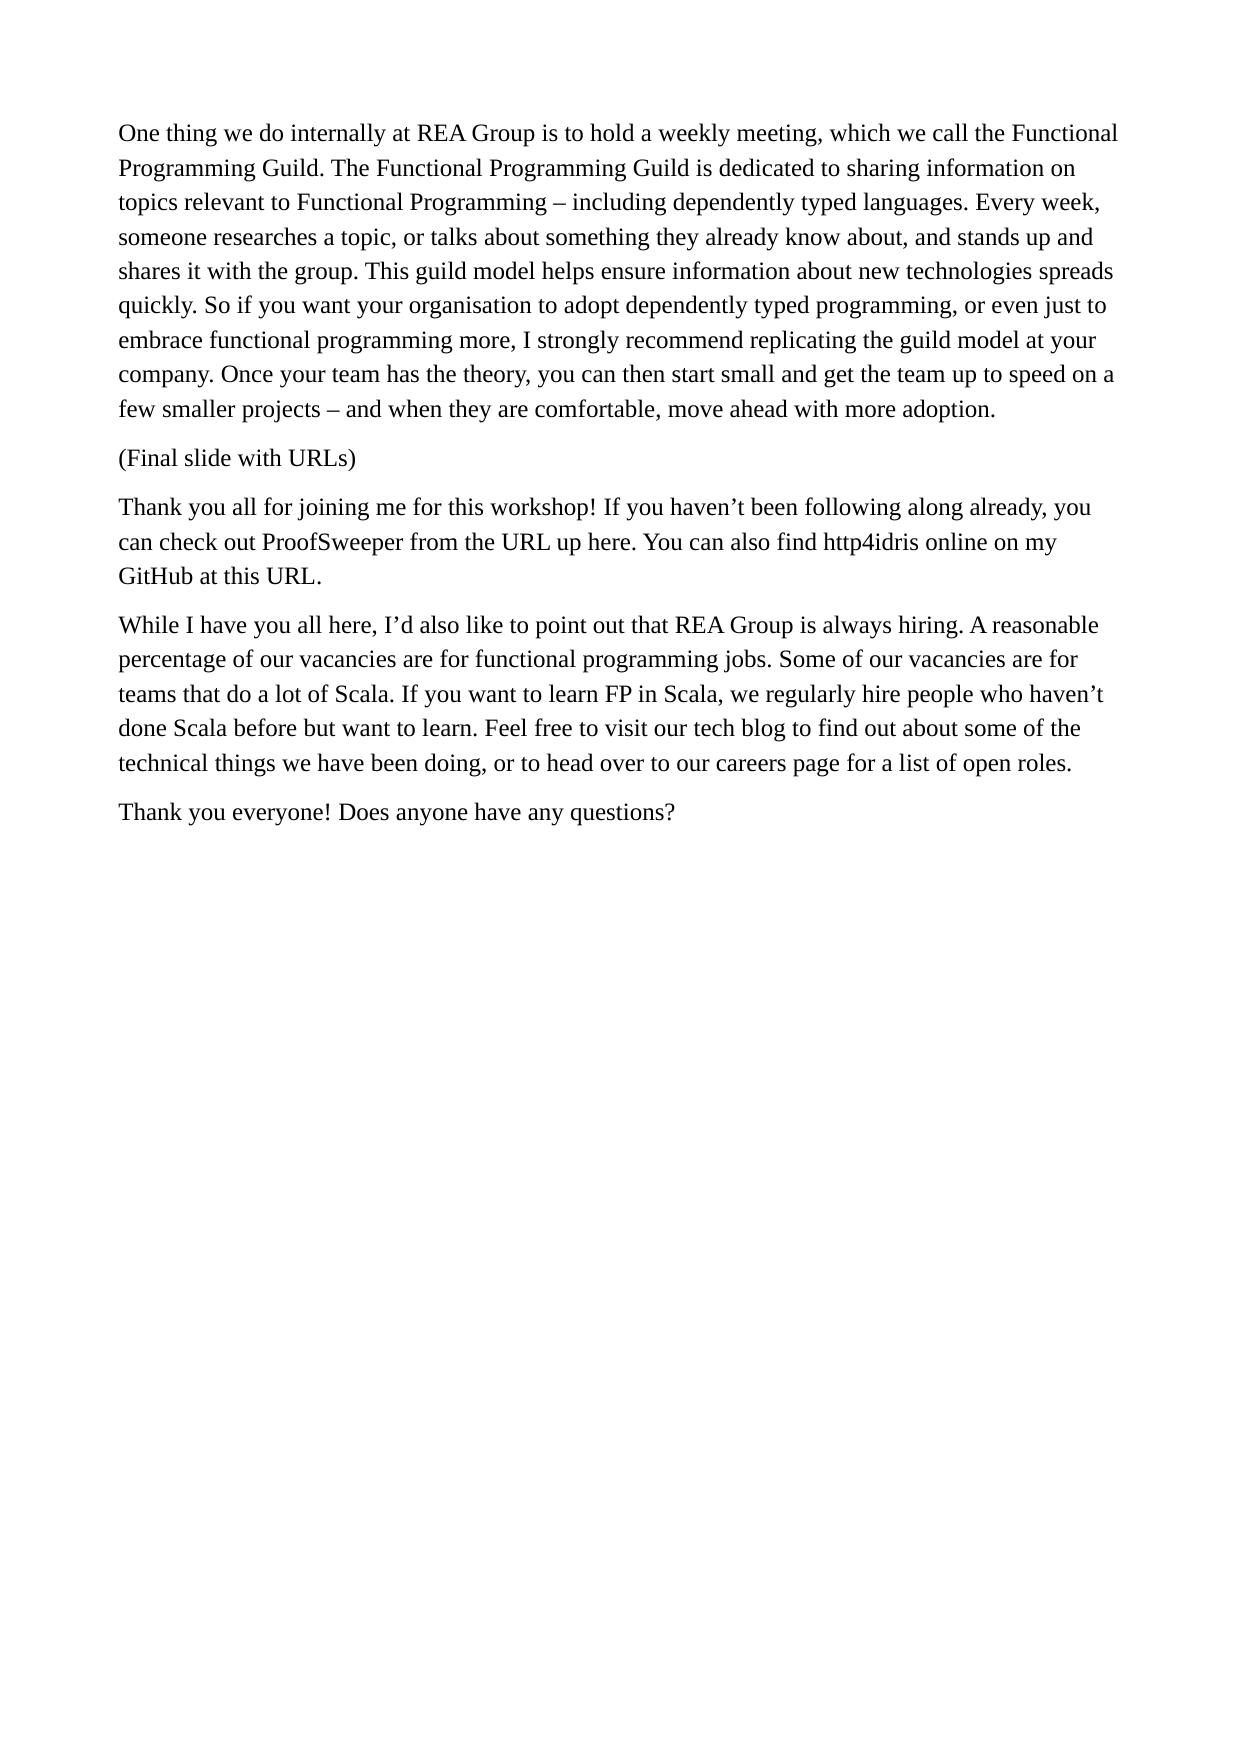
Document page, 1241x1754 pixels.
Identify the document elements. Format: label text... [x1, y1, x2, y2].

text One thing we do internally at REA Group is to hold a weekly meeting, which we call the Functional Programming Guild. The Functional Programming Guild is dedicated to sharing information on topics relevant to Functional Programming – including dependently typed languages. Every week, someone researches a topic, or talks about something they already know about, and stands up and shares it with the group. This guild model helps ensure information about new technologies spreads quickly. So if you want your organisation to adopt dependently typed programming, or even just to embrace functional programming more, I strongly recommend replicating the guild model at your company. Once your team has the theory, you can then start small and get the team up to speed on a few smaller projects – and when they are comfortable, move ahead with more adoption. [118, 118, 1122, 423]
text (Final slide with URLs) [118, 443, 1122, 472]
text While I have you all here, I’d also like to point out that REA Group is always hiring. A reasonable percentage of our vacancies are for functional programming jobs. Some of our vacancies are for teams that do a lot of Scala. If you want to learn FP in Scala, we regularly hire people who haven’t done Scala before but want to learn. Feel free to visit our tech blog to find out about some of the technical things we have been doing, or to head over to our careers page for a list of open roles. [118, 610, 1122, 777]
text Thank you everyone! Does anyone have any questions? [118, 797, 1122, 826]
text Thank you all for joining me for this workshop! If you haven’t been following along already, you can check out ProofSweeper from the URL up here. You can also find http4idris online on my GitHub at this URL. [118, 492, 1122, 590]
